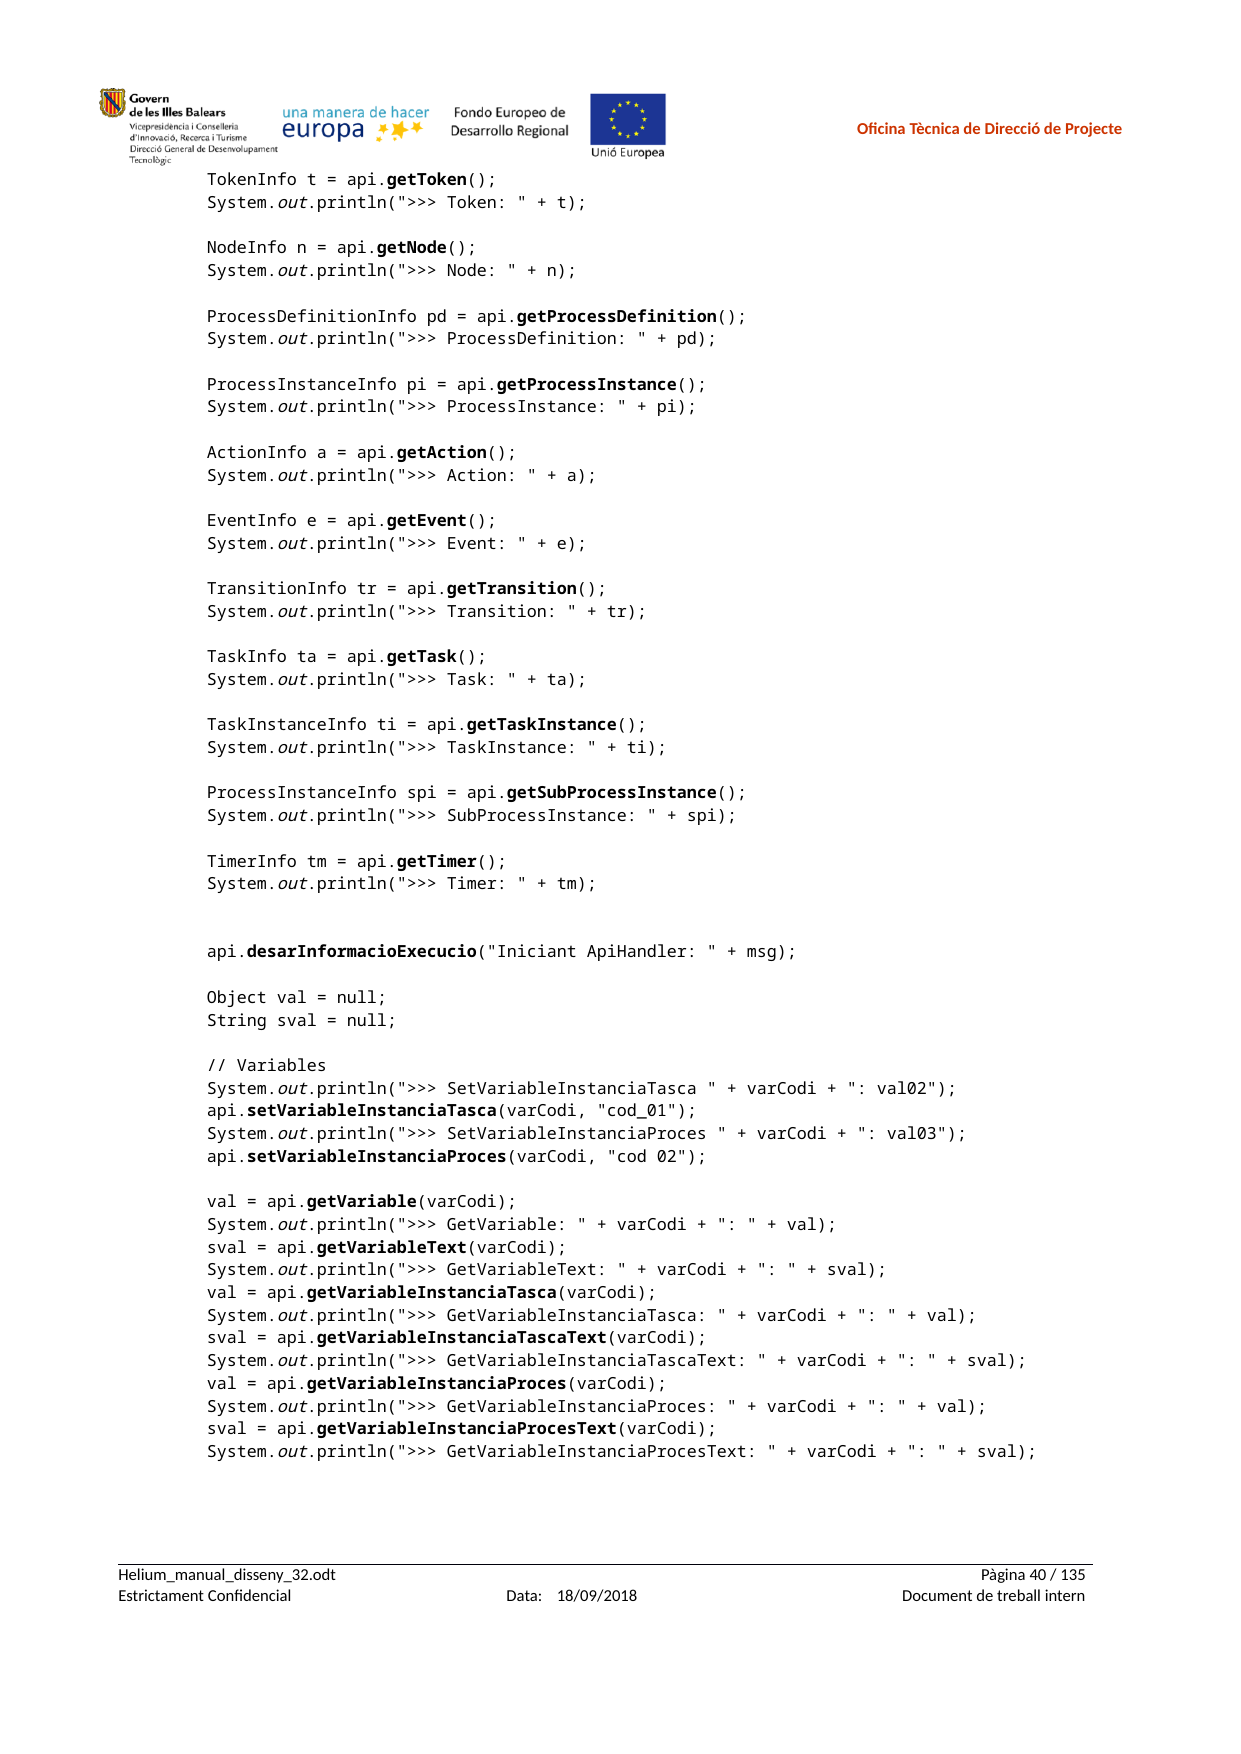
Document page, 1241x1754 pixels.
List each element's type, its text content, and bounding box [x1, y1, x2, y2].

text // Variables [118, 1053, 1122, 1076]
text System.out.println(">>> GetVariableInstanciaProcesText: " + varCodi + ": " + sval); [118, 1439, 1122, 1462]
text ActionInfo a = api.getAction(); [118, 440, 1122, 463]
text System.out.println(">>> GetVariableInstanciaTascaText: " + varCodi + ": " + sval); [118, 1349, 1122, 1371]
text System.out.println(">>> ProcessInstance: " + pi); [118, 395, 1122, 418]
text api.desarInformacioExecucio("Iniciant ApiHandler: " + msg); [118, 940, 1122, 963]
text TaskInstanceInfo ti = api.getTaskInstance(); [118, 713, 1122, 736]
text val = api.getVariableInstanciaTasca(varCodi); [118, 1281, 1122, 1303]
text System.out.println(">>> GetVariable: " + varCodi + ": " + val); [118, 1212, 1122, 1235]
text TaskInfo ta = api.getTask(); [118, 645, 1122, 667]
text NodeInfo n = api.getNode(); [118, 236, 1122, 259]
text api.setVariableInstanciaProces(varCodi, "cod 02"); [118, 1144, 1122, 1167]
text System.out.println(">>> GetVariableInstanciaTasca: " + varCodi + ": " + val); [118, 1303, 1122, 1326]
text ProcessDefinitionInfo pd = api.getProcessDefinition(); [118, 304, 1122, 327]
text val = api.getVariableInstanciaProces(varCodi); [118, 1371, 1122, 1394]
text TokenInfo t = api.getToken(); [118, 168, 1122, 191]
text System.out.println(">>> Event: " + e); [118, 531, 1122, 554]
picture [99, 87, 668, 166]
text Object val = null; [118, 985, 1122, 1008]
text System.out.println(">>> Task: " + ta); [118, 667, 1122, 690]
text val = api.getVariable(varCodi); [118, 1190, 1122, 1212]
text System.out.println(">>> Token: " + t); [118, 191, 1122, 213]
text sval = api.getVariableInstanciaTascaText(varCodi); [118, 1326, 1122, 1349]
text sval = api.getVariableInstanciaProcesText(varCodi); [118, 1417, 1122, 1439]
text System.out.println(">>> GetVariableText: " + varCodi + ": " + sval); [118, 1258, 1122, 1281]
text System.out.println(">>> SetVariableInstanciaTasca " + varCodi + ": val02"); [118, 1076, 1122, 1099]
text api.setVariableInstanciaTasca(varCodi, "cod_01"); [118, 1099, 1122, 1122]
text ProcessInstanceInfo pi = api.getProcessInstance(); [118, 372, 1122, 395]
text System.out.println(">>> TaskInstance: " + ti); [118, 736, 1122, 758]
text sval = api.getVariableText(varCodi); [118, 1235, 1122, 1258]
text System.out.println(">>> Action: " + a); [118, 463, 1122, 486]
text String sval = null; [118, 1008, 1122, 1031]
text System.out.println(">>> Node: " + n); [118, 259, 1122, 281]
text System.out.println(">>> ProcessDefinition: " + pd); [118, 327, 1122, 349]
text TimerInfo tm = api.getTimer(); [118, 849, 1122, 872]
text System.out.println(">>> SubProcessInstance: " + spi); [118, 804, 1122, 826]
text System.out.println(">>> Timer: " + tm); [118, 872, 1122, 894]
text System.out.println(">>> GetVariableInstanciaProces: " + varCodi + ": " + val); [118, 1394, 1122, 1417]
text EventInfo e = api.getEvent(); [118, 508, 1122, 531]
text System.out.println(">>> Transition: " + tr); [118, 599, 1122, 622]
text TransitionInfo tr = api.getTransition(); [118, 577, 1122, 599]
text System.out.println(">>> SetVariableInstanciaProces " + varCodi + ": val03"); [118, 1122, 1122, 1144]
text ProcessInstanceInfo spi = api.getSubProcessInstance(); [118, 781, 1122, 804]
